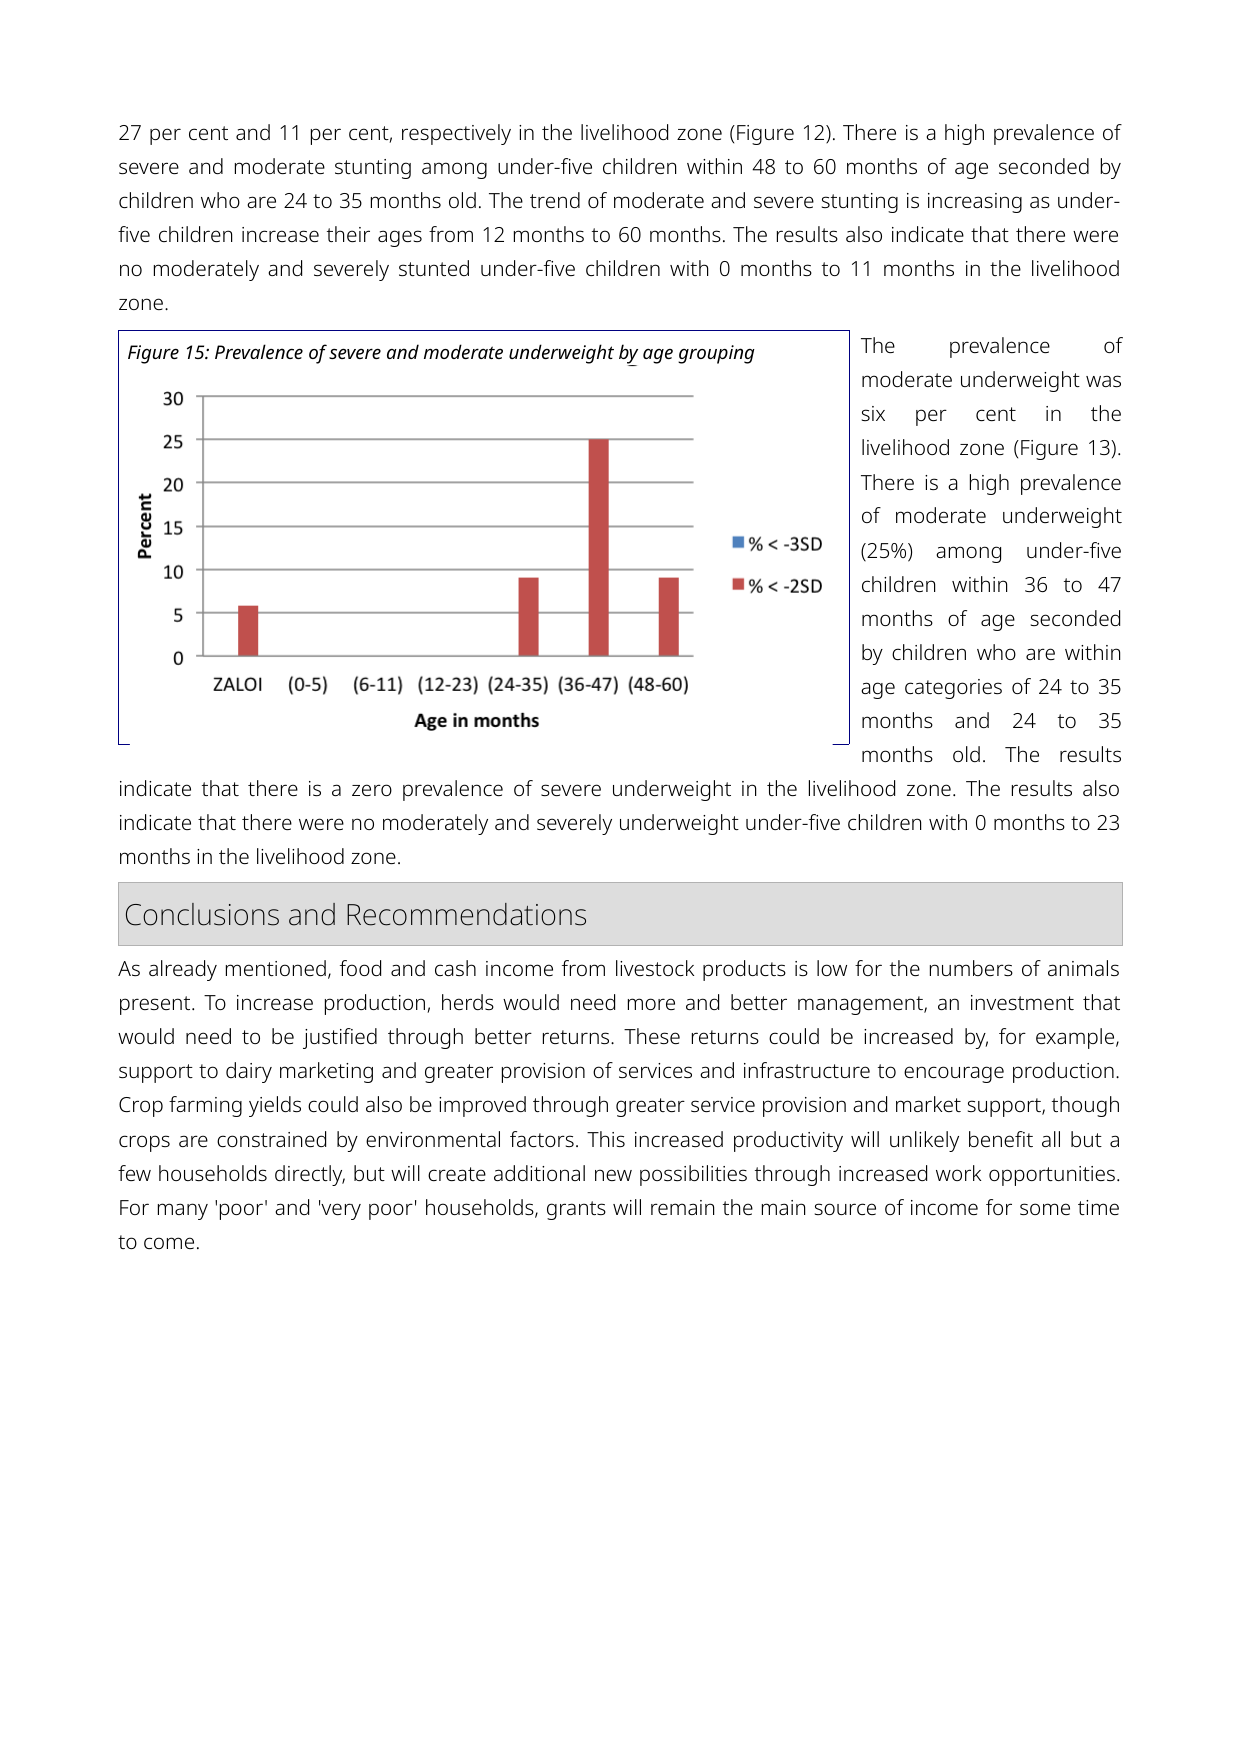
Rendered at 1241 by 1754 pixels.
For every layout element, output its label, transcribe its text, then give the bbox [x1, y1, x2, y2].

text The prevalence of moderate underweight was six per cent in the livelihood zone (Figure 13). There is a high prevalence of moderate underweight (25%) among under-five children within 36 to 47 months of age seconded by children who are within age categories of 24 to 35 months and 24 to 35 months old. The results indicate that there is a zero prevalence of severe underweight in the livelihood zone. The results also indicate that there were no moderately and severely underweight under-five children with 0 months to 23 months in the livelihood zone. [118, 331, 1122, 871]
table_header Conclusions and Recommendations [119, 883, 1122, 945]
text 27 per cent and 11 per cent, respectively in the livelihood zone (Figure 12). There is a high prevalence of severe and moderate stunting among under-five children within 48 to 60 months of age seconded by children who are 24 to 35 months old. The trend of moderate and severe stunting is increasing as under-five children increase their ages from 12 months to 60 months. The results also indicate that there were no moderately and severely stunted under-five children with 0 months to 11 months in the livelihood zone. [118, 118, 1122, 317]
picture [129, 365, 833, 745]
text As already mentioned, food and cash income from livestock products is low for the numbers of animals present. To increase production, herds would need more and better management, an investment that would need to be justified through better returns. These returns could be increased by, for example, support to dairy marketing and greater provision of services and infrastructure to encourage production. Crop farming yields could also be improved through greater service provision and market support, though crops are constrained by environmental factors. This increased productivity will unlikely benefit all but a few households directly, but will create additional new possibilities through increased work opportunities. For many 'poor' and 'very poor' households, grants will remain the main source of income for some time to come. [118, 954, 1122, 1255]
text Figure 15: Prevalence of severe and moderate underweight by age grouping [127, 339, 840, 365]
